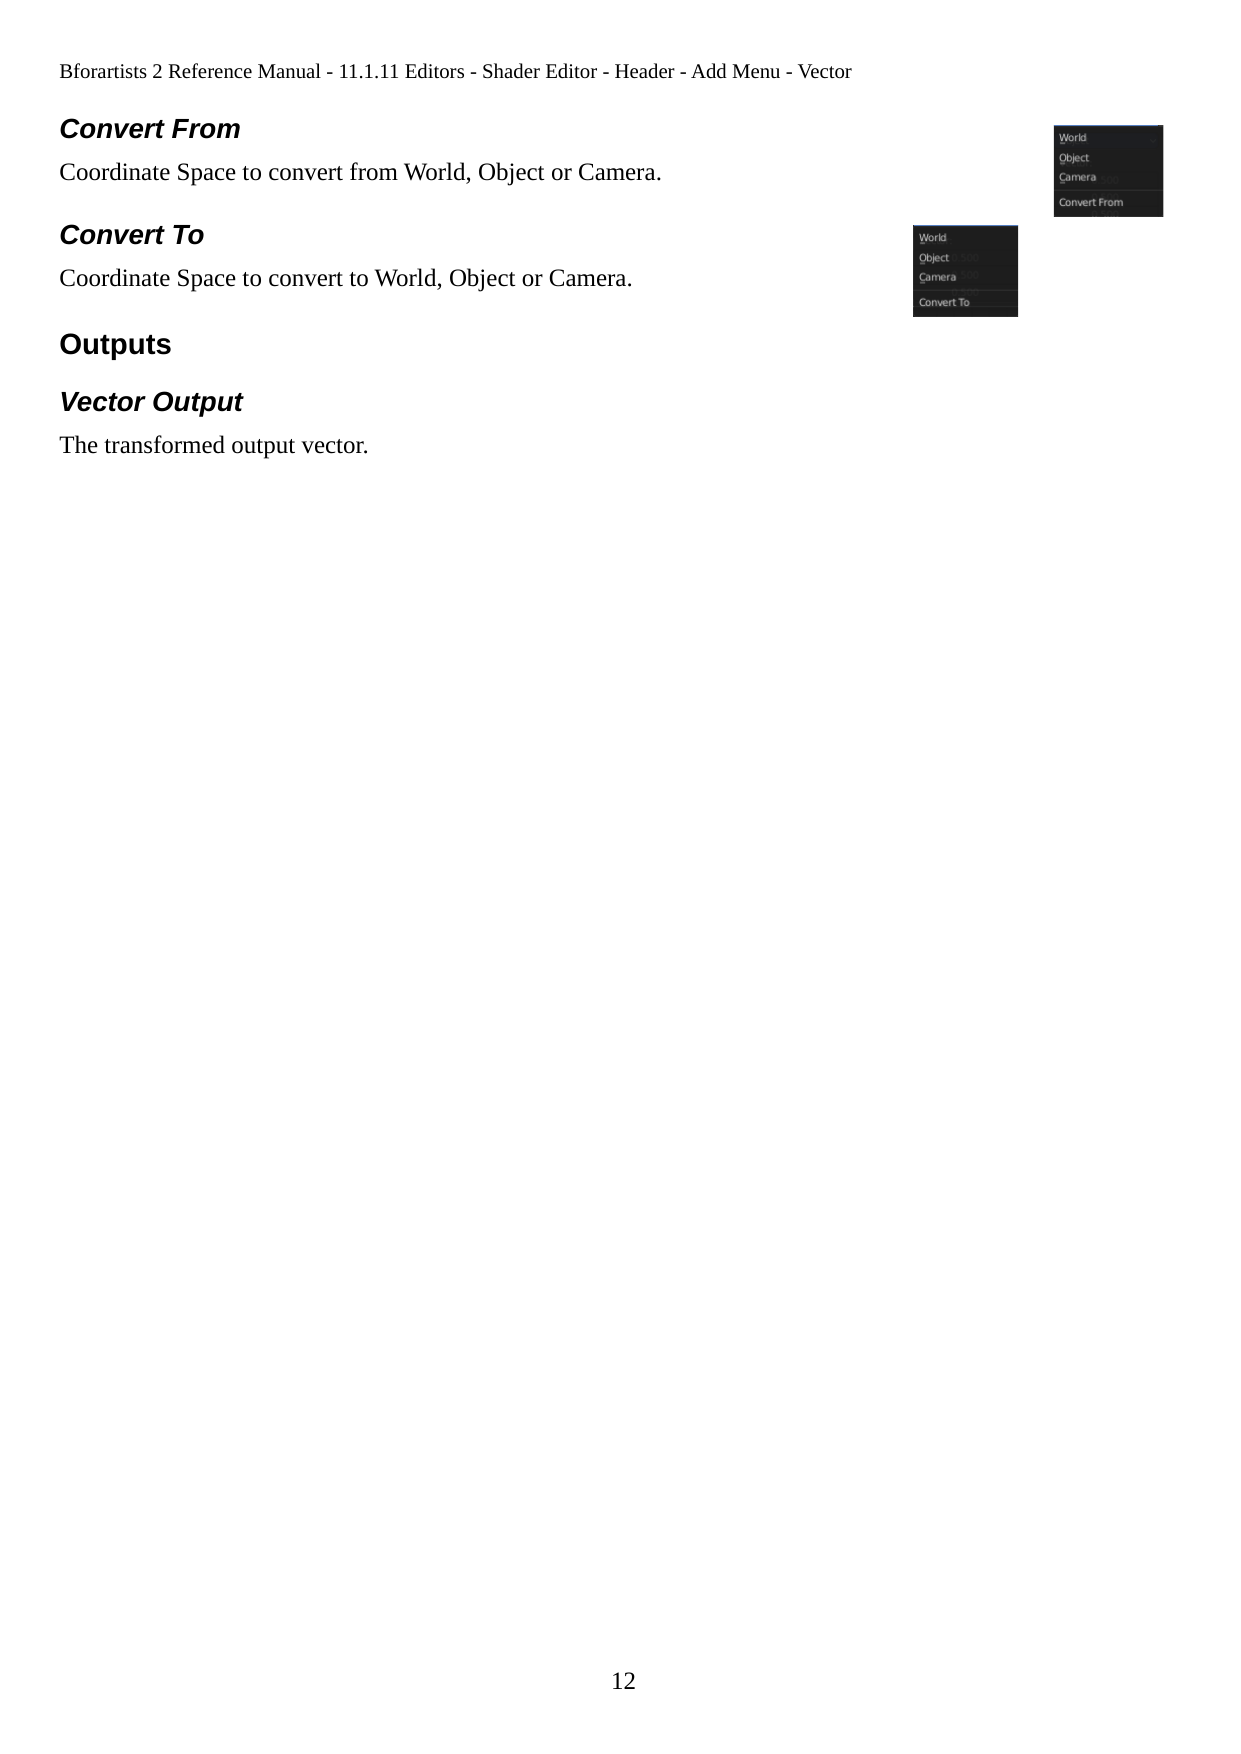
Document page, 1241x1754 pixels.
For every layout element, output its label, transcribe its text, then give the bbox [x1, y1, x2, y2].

text The transformed output vector. [59, 430, 1181, 458]
picture [913, 225, 1019, 317]
subtitle Outputs [59, 327, 1181, 360]
text Coordinate Space to convert from World, Object or Camera. [59, 157, 1053, 186]
text Coordinate Space to convert to World, Object or Camera. [59, 263, 913, 292]
subtitle Convert To [59, 218, 1181, 250]
subtitle Vector Output [59, 385, 1181, 417]
subtitle Convert From [59, 113, 1181, 144]
picture [1053, 125, 1164, 217]
text [1019, 263, 1181, 292]
